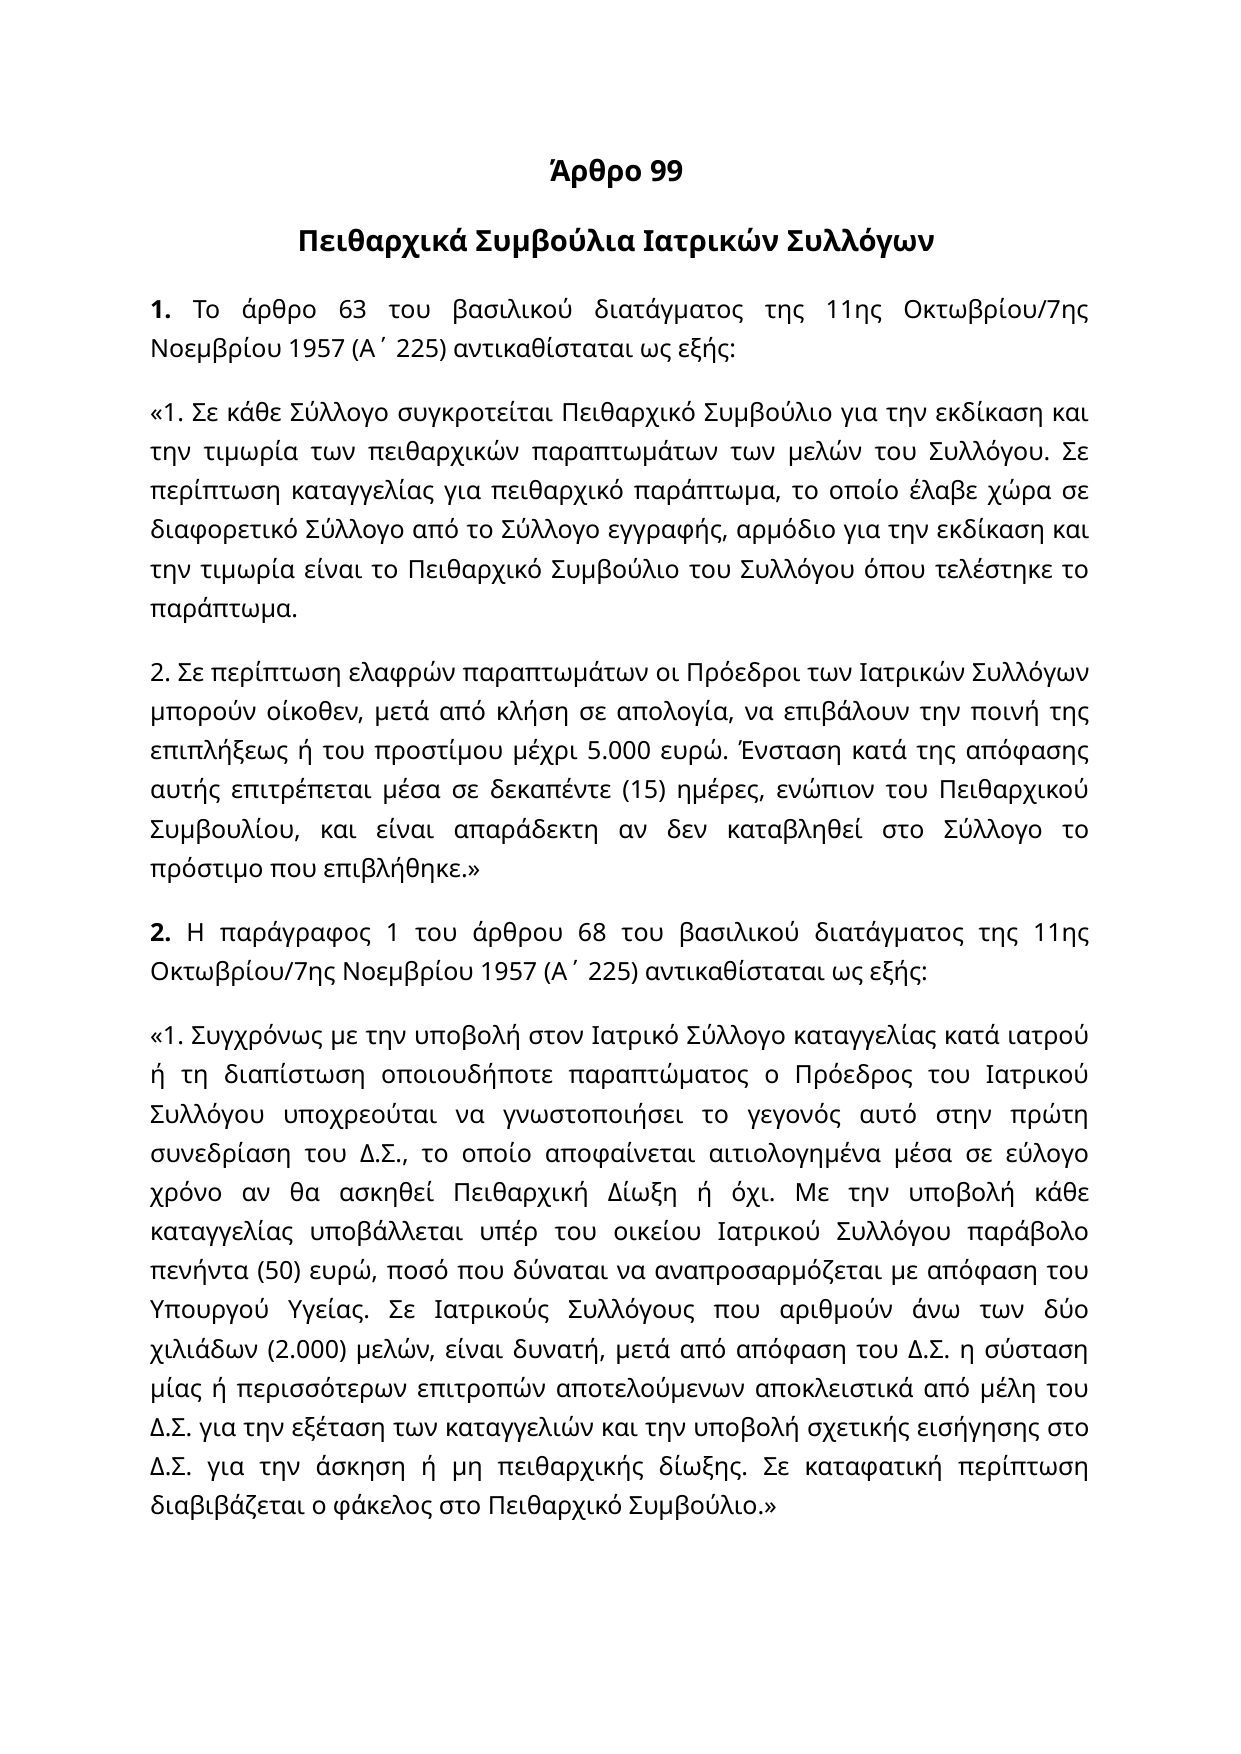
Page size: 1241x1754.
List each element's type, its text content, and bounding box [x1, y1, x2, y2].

text 1. Το άρθρο 63 του βασιλικού διατάγματος της 11ης Οκτωβρίου/7ης Νοεμβρίου 1957 (Α΄ 225) αντικαθίσταται ως εξής: [150, 291, 1090, 364]
text «1. Σε κάθε Σύλλογο συγκροτείται Πειθαρχικό Συμβούλιο για την εκδίκαση και την τιμωρία των πειθαρχικών παραπτωμάτων των μελών του Συλλόγου. Σε περίπτωση καταγγελίας για πειθαρχικό παράπτωμα, το οποίο έλαβε χώρα σε διαφορετικό Σύλλογο από το Σύλλογο εγγραφής, αρμόδιο για την εκδίκαση και την τιμωρία είναι το Πειθαρχικό Συμβούλιο του Συλλόγου όπου τελέστηκε το παράπτωμα. [150, 394, 1090, 624]
text 2. Η παράγραφος 1 του άρθρου 68 του βασιλικού διατάγματος της 11ης Οκτωβρίου/7ης Νοεμβρίου 1957 (Α΄ 225) αντικαθίσταται ως εξής: [150, 914, 1090, 988]
text 2. Σε περίπτωση ελαφρών παραπτωμάτων οι Πρόεδροι των Ιατρικών Συλλόγων μπορούν οίκοθεν, μετά από κλήση σε απολογία, να επιβάλουν την ποινή της επιπλήξεως ή του προστίμου μέχρι 5.000 ευρώ. Ένσταση κατά της απόφασης αυτής επιτρέπεται μέσα σε δεκαπέντε (15) ημέρες, ενώπιον του Πειθαρχικού Συμβουλίου, και είναι απαράδεκτη αν δεν καταβληθεί στο Σύλλογο το πρόστιμο που επιβλήθηκε.» [150, 654, 1090, 884]
text «1. Συγχρόνως με την υποβολή στον Ιατρικό Σύλλογο καταγγελίας κατά ιατρού ή τη διαπίστωση οποιουδήποτε παραπτώματος ο Πρόεδρος του Ιατρικού Συλλόγου υποχρεούται να γνωστοποιήσει το γεγονός αυτό στην πρώτη συνεδρίαση του Δ.Σ., το οποίο αποφαίνεται αιτιολογημένα μέσα σε εύλογο χρόνο αν θα ασκηθεί Πειθαρχική Δίωξη ή όχι. Με την υποβολή κάθε καταγγελίας υποβάλλεται υπέρ του οικείου Ιατρικού Συλλόγου παράβολο πενήντα (50) ευρώ, ποσό που δύναται να αναπροσαρμόζεται με απόφαση του Υπουργού Υγείας. Σε Ιατρικούς Συλλόγους που αριθμούν άνω των δύο χιλιάδων (2.000) μελών, είναι δυνατή, μετά από απόφαση του Δ.Σ. η σύσταση μίας ή περισσότερων επιτροπών αποτελούμενων αποκλειστικά από μέλη του Δ.Σ. για την εξέταση των καταγγελιών και την υποβολή σχετικής εισήγησης στο Δ.Σ. για την άσκηση ή μη πειθαρχικής δίωξης. Σε καταφατική περίπτωση διαβιβάζεται ο φάκελος στο Πειθαρχικό Συμβούλιο.» [150, 1018, 1090, 1522]
subtitle Άρθρο 99 [150, 150, 1090, 190]
subtitle Πειθαρχικά Συμβούλια Ιατρικών Συλλόγων [150, 221, 1090, 260]
